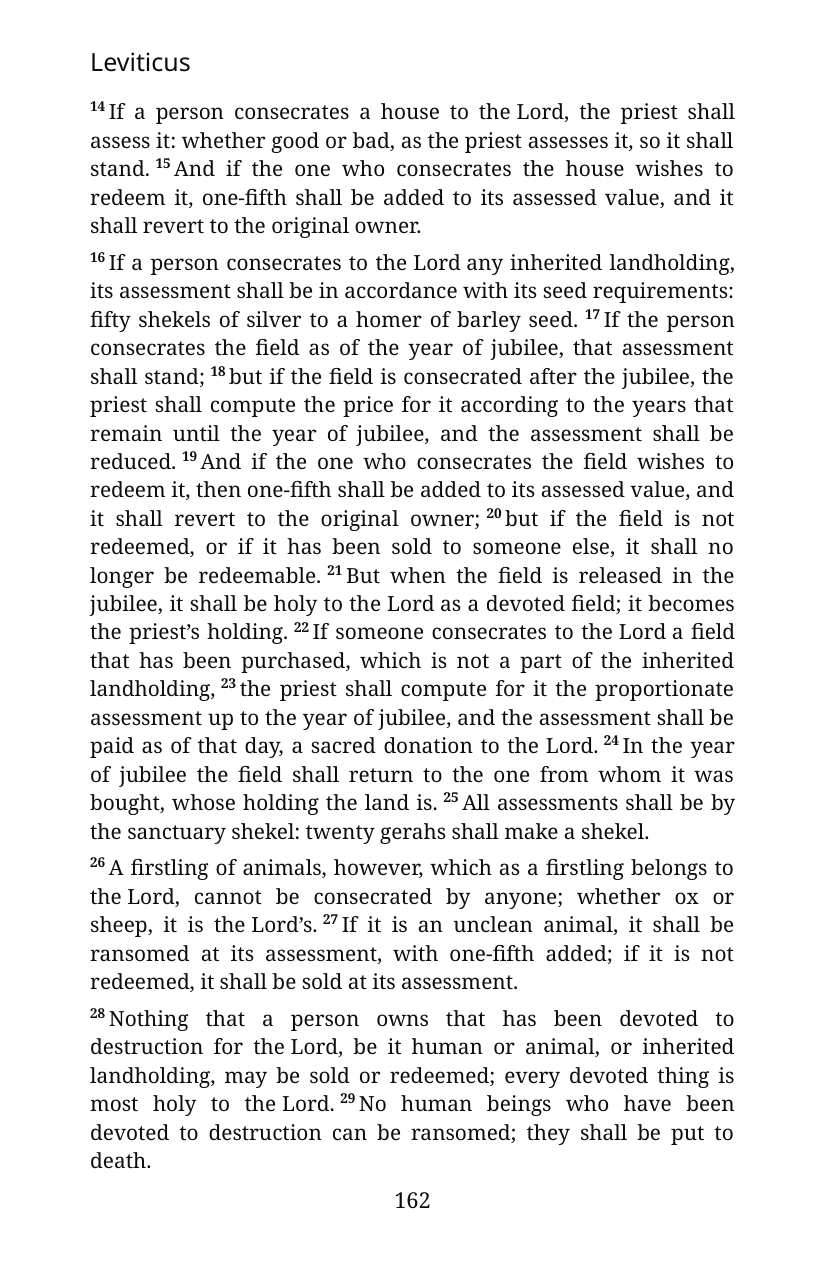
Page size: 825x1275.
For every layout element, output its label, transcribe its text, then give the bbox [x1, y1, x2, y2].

text 26 A firstling of animals, however, which as a firstling belongs to the Lord, cannot be consecrated by anyone; whether ox or sheep, it is the Lord’s. 27 If it is an unclean animal, it shall be ransomed at its assessment, with one-fifth added; if it is not redeemed, it shall be sold at its assessment. [90, 853, 735, 996]
text 14 If a person consecrates a house to the Lord, the priest shall assess it: whether good or bad, as the priest assesses it, so it shall stand. 15 And if the one who consecrates the house wishes to redeem it, one-fifth shall be added to its assessed value, and it shall revert to the original owner. [90, 97, 735, 240]
text 28 Nothing that a person owns that has been devoted to destruction for the Lord, be it human or animal, or inherited landholding, may be sold or redeemed; every devoted thing is most holy to the Lord. 29 No human beings who have been devoted to destruction can be ransomed; they shall be put to death. [90, 1004, 735, 1175]
text 16 If a person consecrates to the Lord any inherited landholding, its assessment shall be in accordance with its seed requirements: fifty shekels of silver to a homer of barley seed. 17 If the person consecrates the field as of the year of jubilee, that assessment shall stand; 18 but if the field is consecrated after the jubilee, the priest shall compute the price for it according to the years that remain until the year of jubilee, and the assessment shall be reduced. 19 And if the one who consecrates the field wishes to redeem it, then one-fifth shall be added to its assessed value, and it shall revert to the original owner; 20 but if the field is not redeemed, or if it has been sold to someone else, it shall no longer be redeemable. 21 But when the field is released in the jubilee, it shall be holy to the Lord as a devoted field; it becomes the priest’s holding. 22 If someone consecrates to the Lord a field that has been purchased, which is not a part of the inherited landholding, 23 the priest shall compute for it the proportionate assessment up to the year of jubilee, and the assessment shall be paid as of that day, a sacred donation to the Lord. 24 In the year of jubilee the field shall return to the one from whom it was bought, whose holding the land is. 25 All assessments shall be by the sanctuary shekel: twenty gerahs shall make a shekel. [90, 248, 735, 845]
